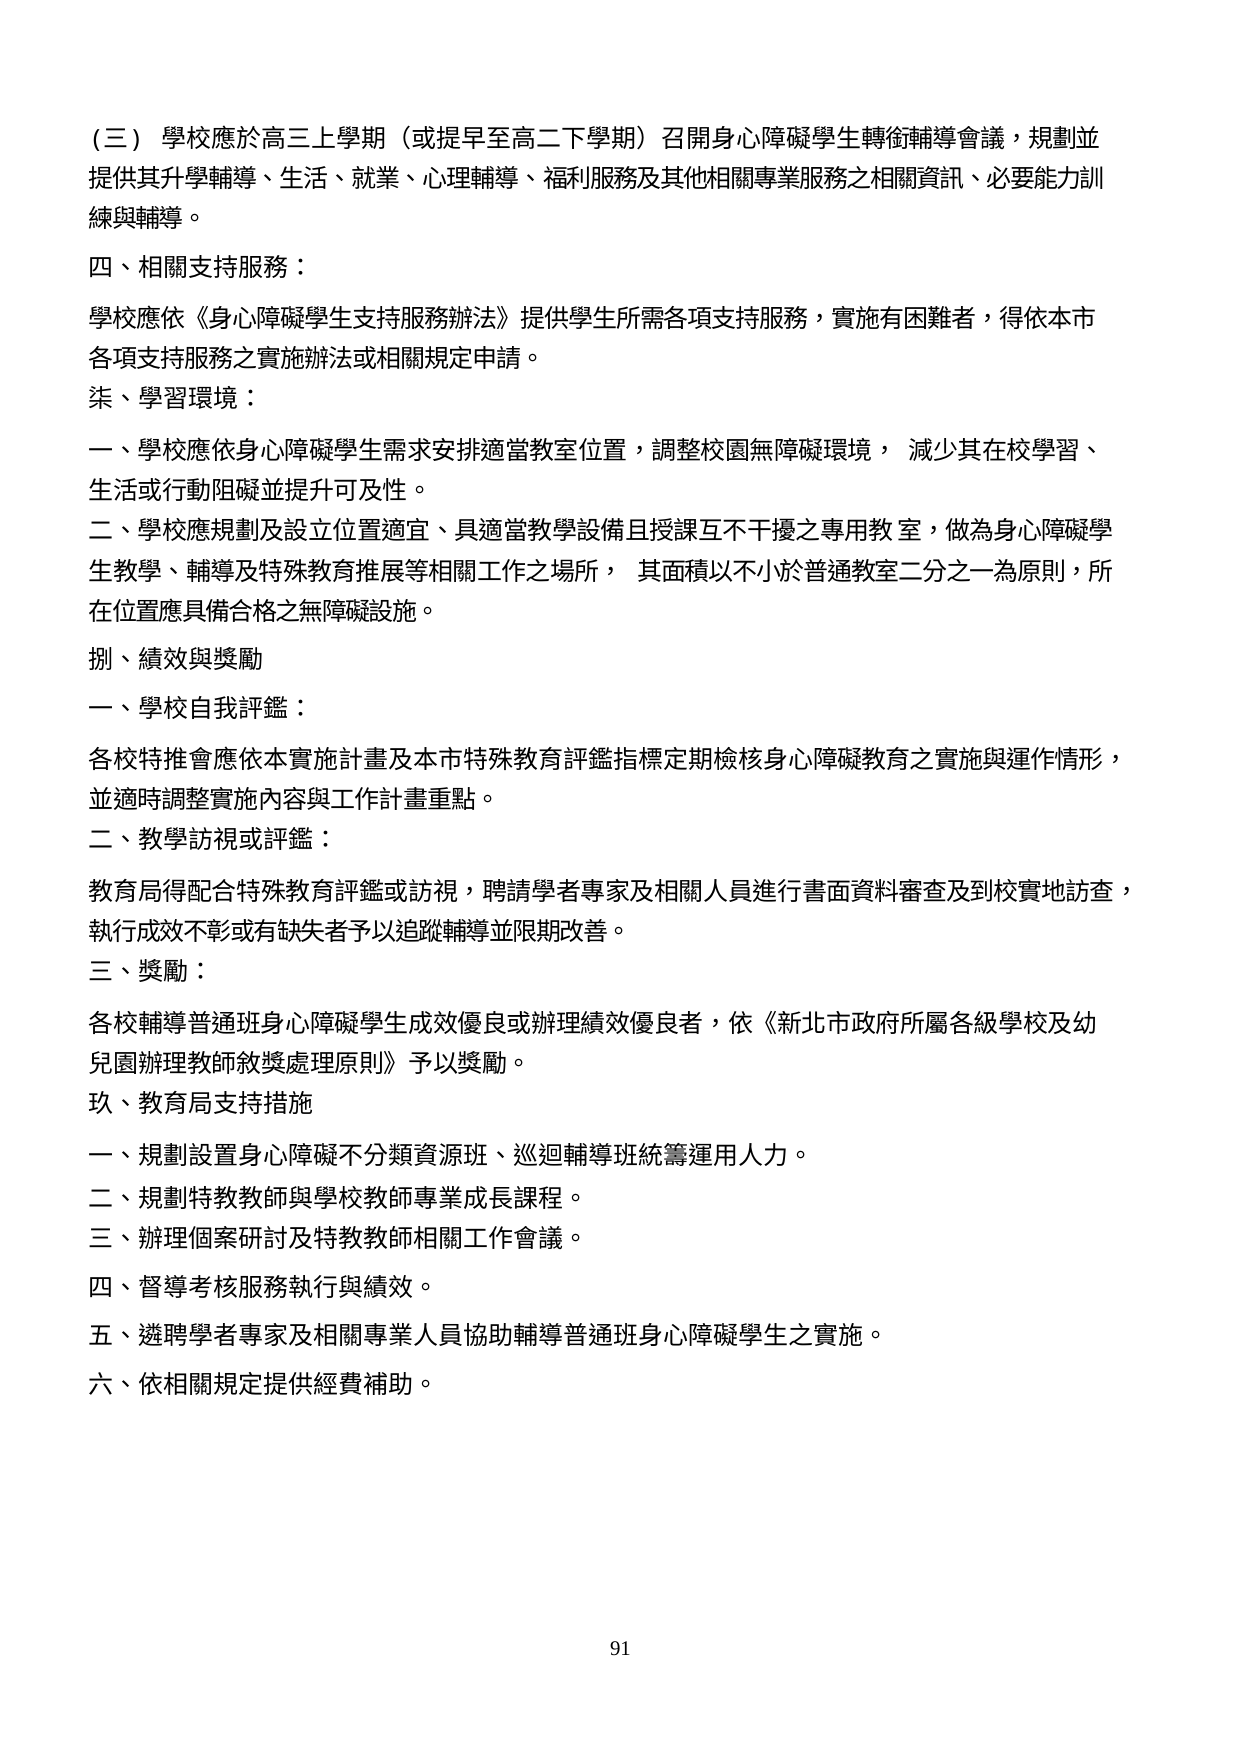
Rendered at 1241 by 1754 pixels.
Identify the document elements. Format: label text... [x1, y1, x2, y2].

text 捌、績效與獎勵 [89, 640, 1152, 676]
text 二、教學訪視或評鑑： [89, 820, 1152, 856]
text 一、學校自我評鑑： [89, 688, 1152, 724]
text 柒、學習環境： [89, 379, 1152, 415]
text 三、獎勵： [89, 952, 1152, 988]
text 四、相關支持服務： [89, 247, 1152, 283]
text 一、規劃設置身心障礙不分類資源班、巡迴輔導班統籌運用人力。 [89, 1135, 1024, 1172]
text 一、學校應依身心障礙學生需求安排適當教室位置，調整校園無障礙環境， 減少其在校學習、生活或行動阻礙並提升可及性。 [89, 430, 1114, 507]
text 各校特推會應依本實施計畫及本市特殊教育評鑑指標定期檢核身心障礙教育之實施與運作情形，並適時調整實施內容與工作計畫重點。 [89, 739, 1114, 816]
text 學校應依《身心障礙學生支持服務辦法》提供學生所需各項支持服務，實施有困難者，得依本市各項支持服務之實施辦法或相關規定申請。 [89, 298, 1114, 375]
text (三) 學校應於高三上學期（或提早至高二下學期）召開身心障礙學生轉銜輔導會議，規劃並提供其升學輔導、生活、就業、心理輔導、福利服務及其他相關專業服務之相關資訊、必要能力訓練與輔導。 [89, 118, 1121, 235]
text 三、辦理個案研討及特教教師相關工作會議。 [89, 1219, 799, 1255]
text 四、督導考核服務執行與績效。 [89, 1267, 799, 1303]
text 五、遴聘學者專家及相關專業人員協助輔導普通班身心障礙學生之實施。 [89, 1316, 1099, 1352]
text 二、規劃特教教師與學校教師專業成長課程。 [89, 1178, 1024, 1215]
text 六、依相關規定提供經費補助。 [89, 1364, 1099, 1401]
text 二、學校應規劃及設立位置適宜、具適當教學設備且授課互不干擾之專用教室，做為身心障礙學生教學、輔導及特殊教育推展等相關工作之場所， 其面積以不小於普通教室二分之一為原則，所在位置應具備合格之無障礙設施。 [89, 511, 1114, 627]
text 各校輔導普通班身心障礙學生成效優良或辦理績效優良者，依《新北市政府所屬各級學校及幼兒園辦理教師敘獎處理原則》予以獎勵。 [89, 1003, 1114, 1080]
text 玖、教育局支持措施 [89, 1084, 1152, 1120]
text 教育局得配合特殊教育評鑑或訪視，聘請學者專家及相關人員進行書面資料審查及到校實地訪查，執行成效不彰或有缺失者予以追蹤輔導並限期改善。 [89, 871, 1114, 948]
